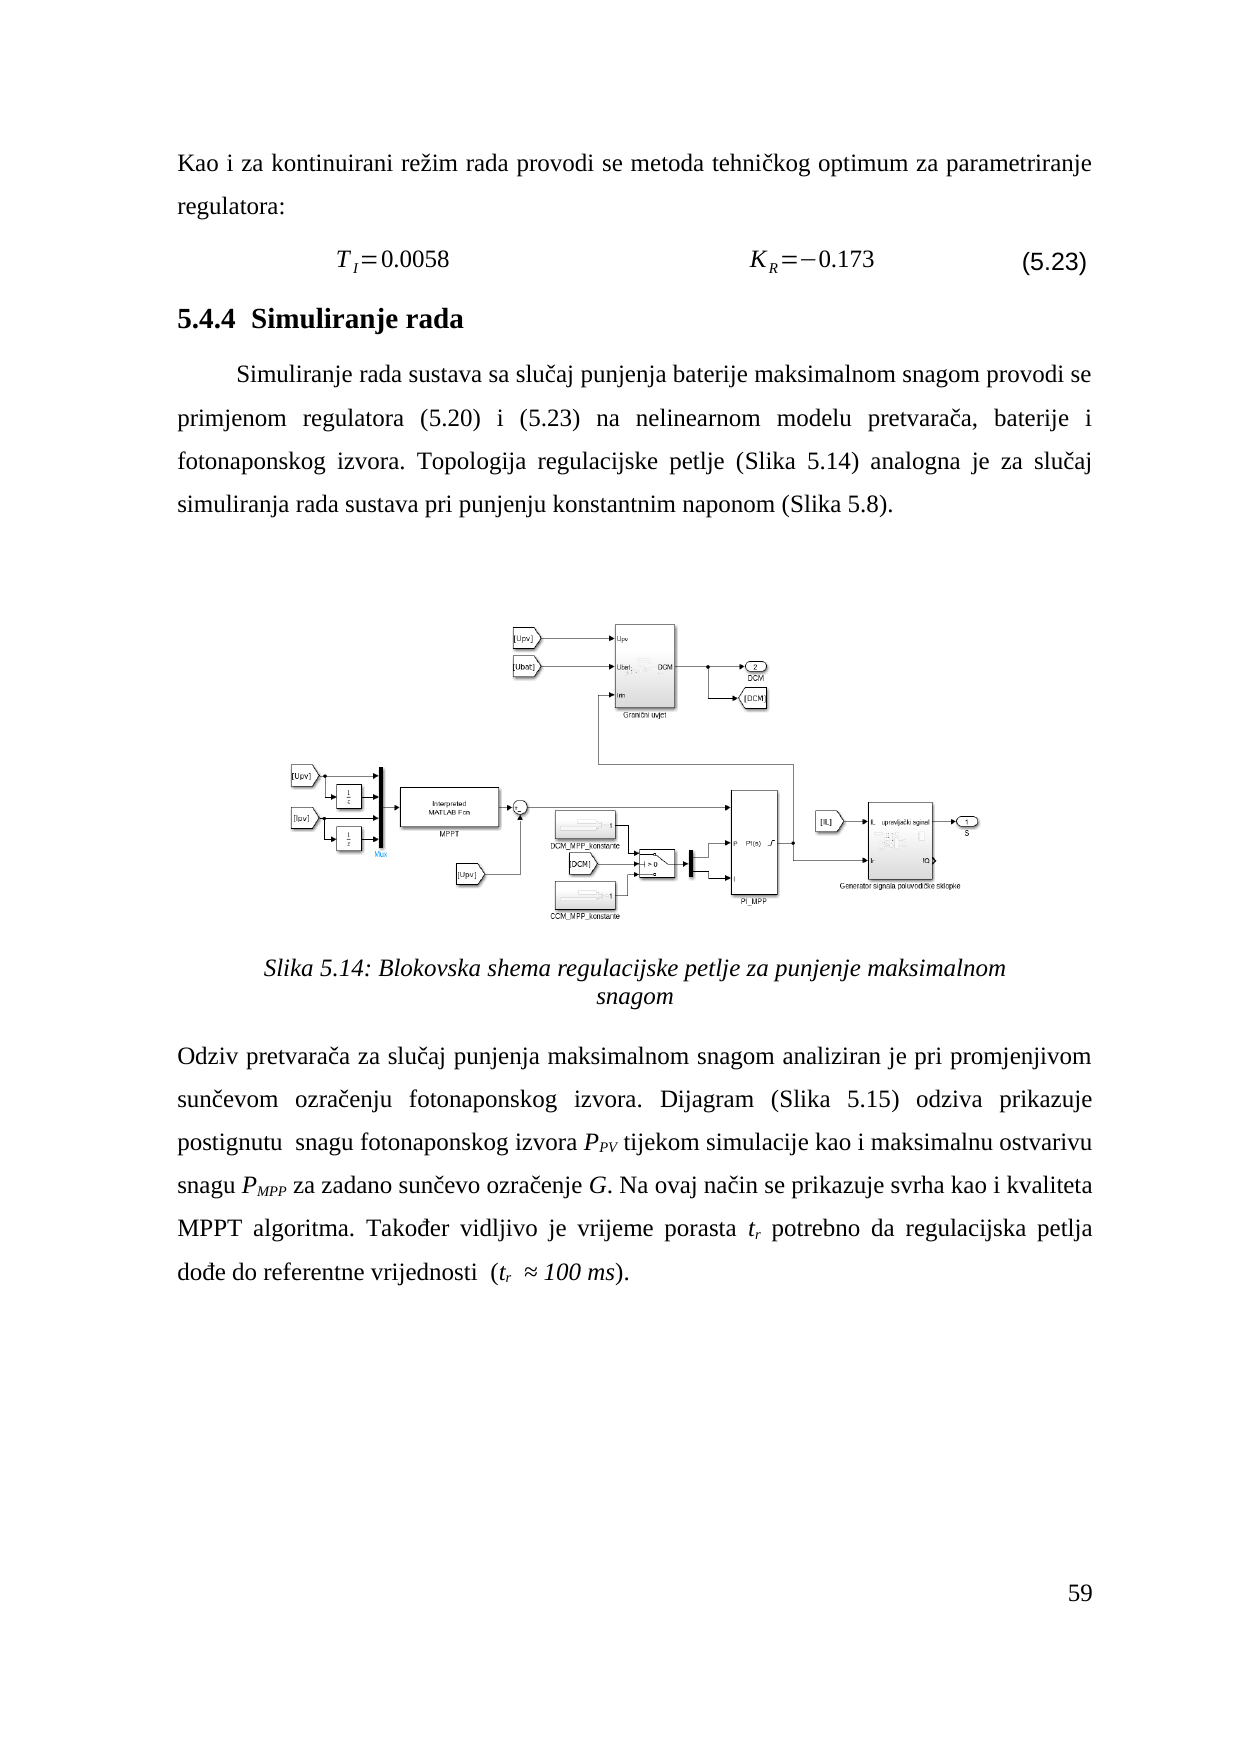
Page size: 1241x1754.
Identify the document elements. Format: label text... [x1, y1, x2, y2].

text Odziv pretvarača za slučaj punjenja maksimalnom snagom analiziran je pri promjenjivom sunčevom ozračenju fotonaponskog izvora. Dijagram (Slika 5.15) odziva prikazuje postignutu snagu fotonaponskog izvora PPV tijekom simulacije kao i maksimalnu ostvarivu snagu PMPP za zadano sunčevo ozračenje G. Na ovaj način se prikazuje svrha kao i kvaliteta MPPT algoritma. Također vidljivo je vrijeme porasta tr potrebno da regulacijska petlja dođe do referentne vrijednosti (tr ≈ 100 ms). [177, 1041, 1093, 1285]
text Simuliranje rada sustava sa slučaj punjenja baterije maksimalnom snagom provodi se primjenom regulatora (5.20) i (5.23) na nelinearnom modelu pretvarača, baterije i fotonaponskog izvora. Topologija regulacijske petlje (Slika 5.14) analogna je za slučaj simuliranja rada sustava pri punjenju konstantnim naponom (Slika 5.8). [177, 359, 1093, 518]
text Slika 5.14: Blokovska shema regulacijske petlje za punjenje maksimalnom snagom [232, 953, 1038, 1010]
picture [287, 611, 982, 928]
table_header [177, 240, 608, 287]
text Kao i za kontinuirani režim rada provodi se metoda tehničkog optimum za parametriranje regulatora: [177, 148, 1093, 219]
table_header [608, 240, 1015, 287]
table_header (5.23) [1015, 240, 1093, 287]
subtitle Simuliranje rada [177, 302, 1093, 335]
